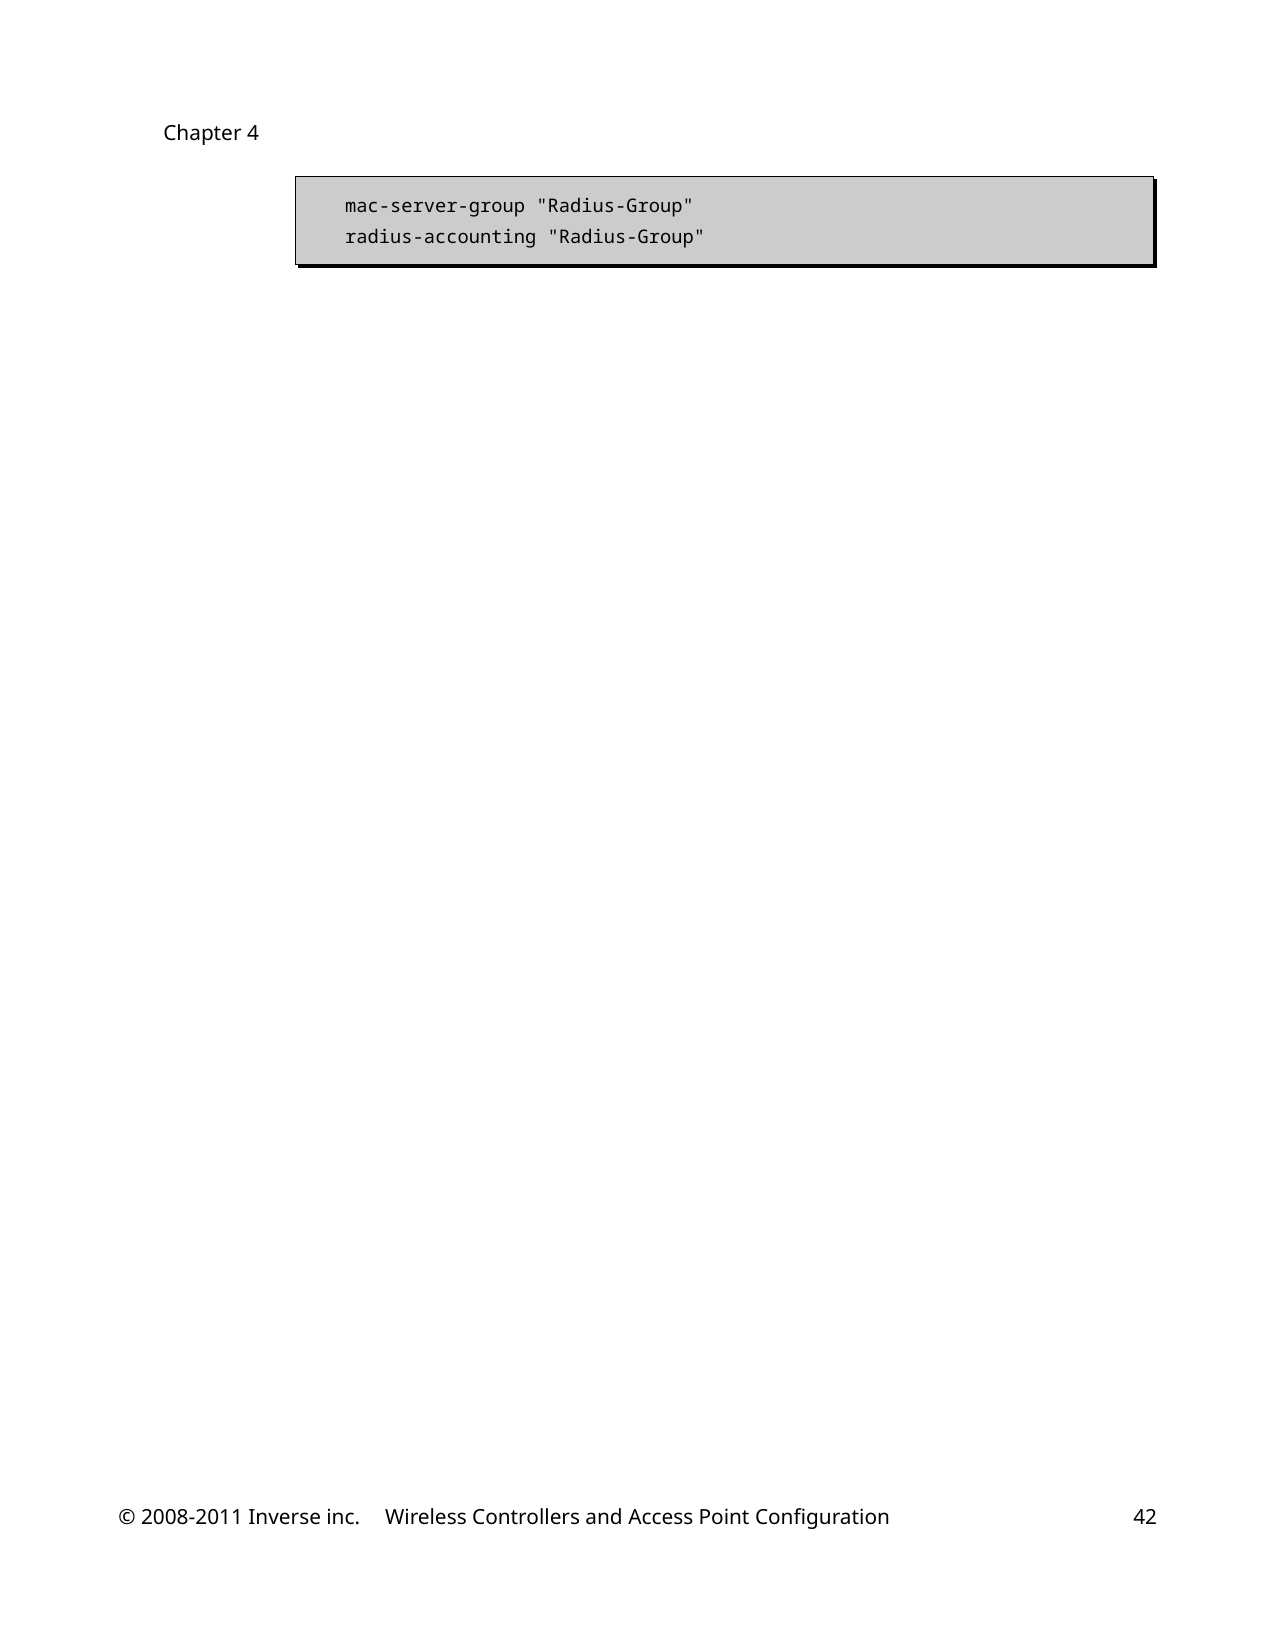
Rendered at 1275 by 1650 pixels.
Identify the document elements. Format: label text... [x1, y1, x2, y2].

text mac-server-group "Radius-Group" [296, 177, 1153, 207]
text radius-accounting "Radius-Group" [296, 207, 1153, 264]
